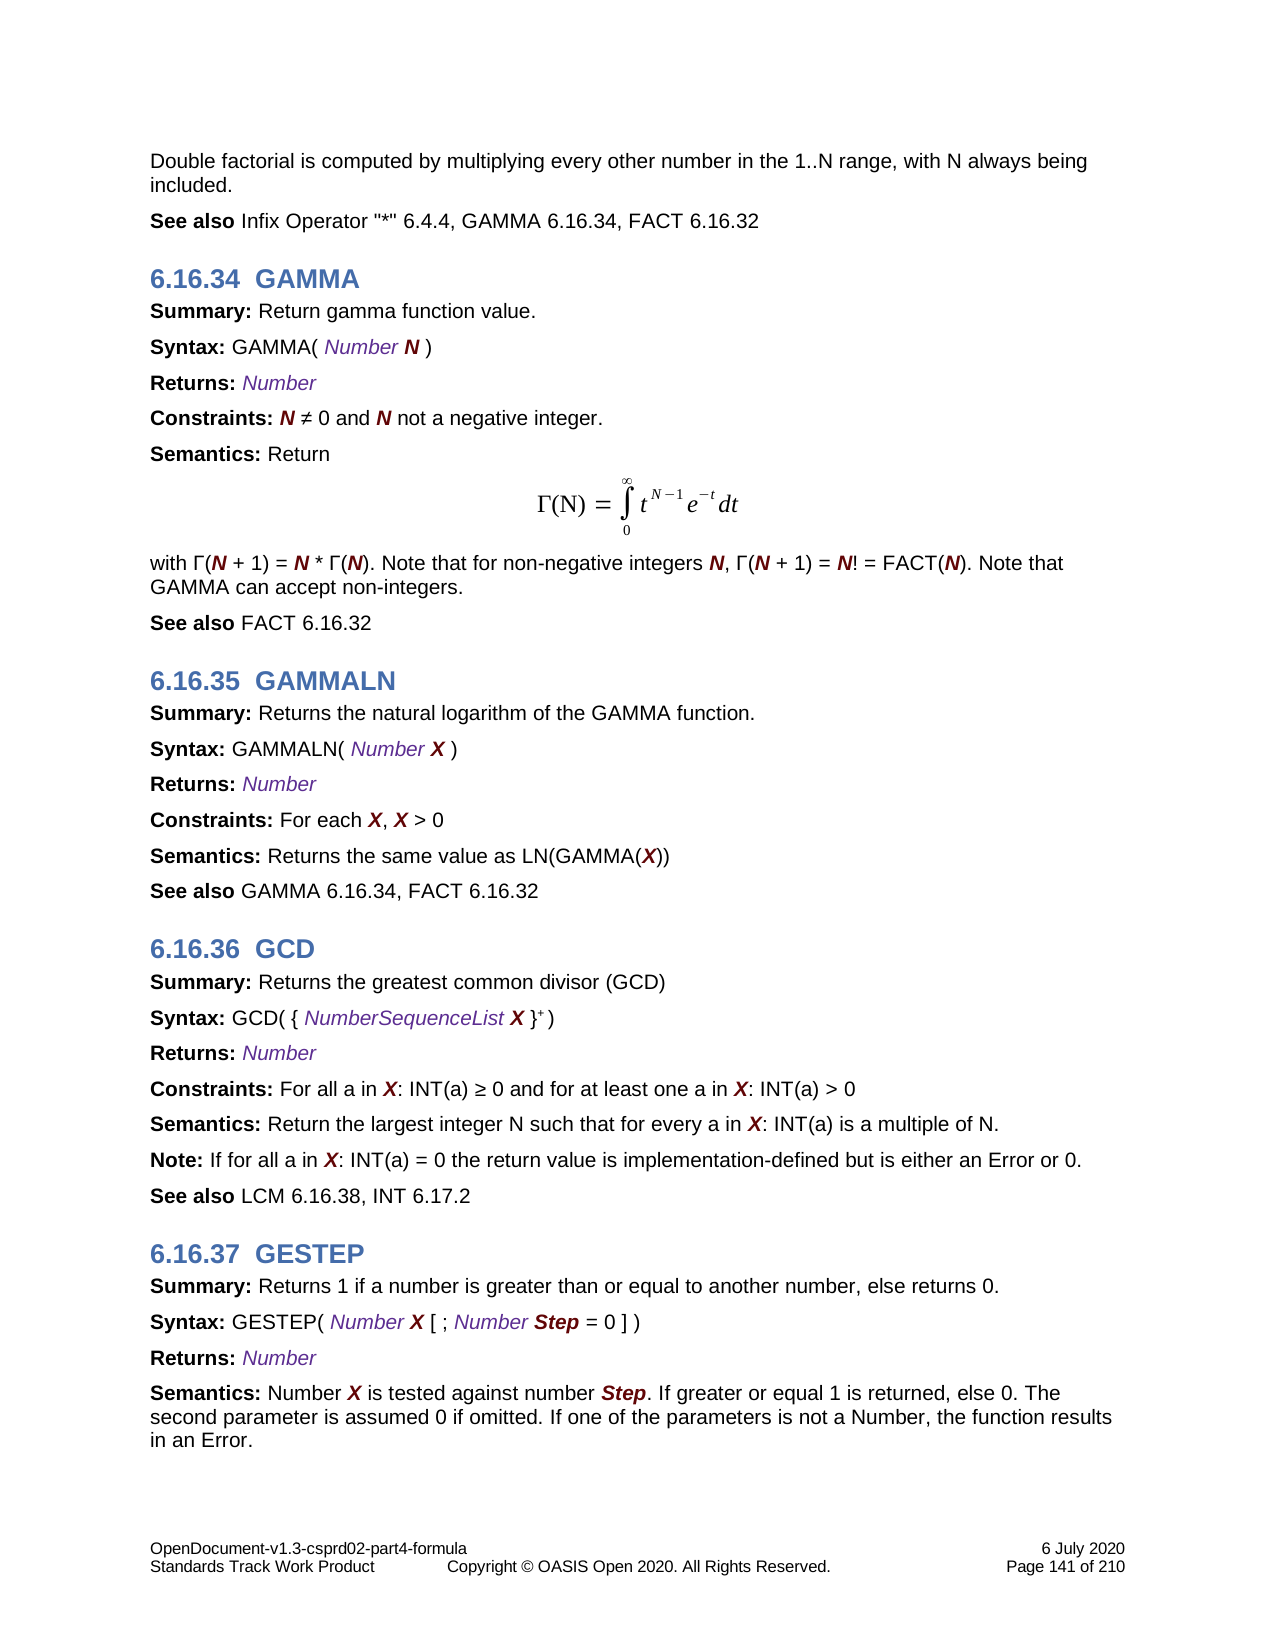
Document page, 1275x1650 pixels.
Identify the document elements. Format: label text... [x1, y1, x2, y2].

text See also GAMMA 6.16.34, FACT 6.16.32 [150, 880, 1125, 903]
text Constraints: For all a in X: INT(a) ≥ 0 and for at least one a in X: INT(a) > 0 [150, 1077, 1125, 1101]
text Summary: Returns the greatest common divisor (GCD) [150, 970, 1125, 994]
text Returns: Number [150, 371, 1125, 394]
text Summary: Returns 1 if a number is greater than or equal to another number, else returns 0. [150, 1275, 1125, 1298]
text Constraints: N ≠ 0 and N not a negative integer. [150, 407, 1125, 430]
subtitle GAMMALN [150, 666, 1125, 696]
text See also FACT 6.16.32 [150, 611, 1125, 634]
text See also Infix Operator "*" 6.4.4, GAMMA 6.16.34, FACT 6.16.32 [150, 209, 1125, 233]
text Summary: Return gamma function value. [150, 300, 1125, 323]
subtitle GCD [150, 934, 1125, 964]
text with Γ(N + 1) = N * Γ(N). Note that for non-negative integers N, Γ(N + 1) = N! = FACT(N). Note that GAMMA can accept non-integers. [150, 552, 1125, 599]
text Double factorial is computed by multiplying every other number in the 1..N range, with N always being included. [150, 150, 1125, 197]
text Semantics: Return the largest integer N such that for every a in X: INT(a) is a multiple of N. [150, 1113, 1125, 1136]
text Syntax: GAMMA( Number N ) [150, 335, 1125, 359]
text Note: If for all a in X: INT(a) = 0 the return value is implementation-defined but is either an Error or 0. [150, 1148, 1125, 1172]
text Returns: Number [150, 773, 1125, 796]
text Summary: Returns the natural logarithm of the GAMMA function. [150, 702, 1125, 725]
text Returns: Number [150, 1042, 1125, 1065]
text Constraints: For each X, X > 0 [150, 808, 1125, 832]
text Syntax: GESTEP( Number X [ ; Number Step = 0 ] ) [150, 1310, 1125, 1334]
text Syntax: GAMMALN( Number X ) [150, 737, 1125, 761]
subtitle GAMMA [150, 264, 1125, 294]
text Returns: Number [150, 1346, 1125, 1369]
text Semantics: Return [150, 442, 1125, 466]
text See also LCM 6.16.38, INT 6.17.2 [150, 1184, 1125, 1208]
text Syntax: GCD( { NumberSequenceList X }+ ) [150, 1006, 1125, 1029]
text Semantics: Returns the same value as LN(GAMMA(X)) [150, 844, 1125, 868]
subtitle GESTEP [150, 1239, 1125, 1269]
text Semantics: Number X is tested against number Step. If greater or equal 1 is returned, else 0. The second parameter is assumed 0 if omitted. If one of the parameters is not a Number, the function results in an Error. [150, 1382, 1125, 1452]
